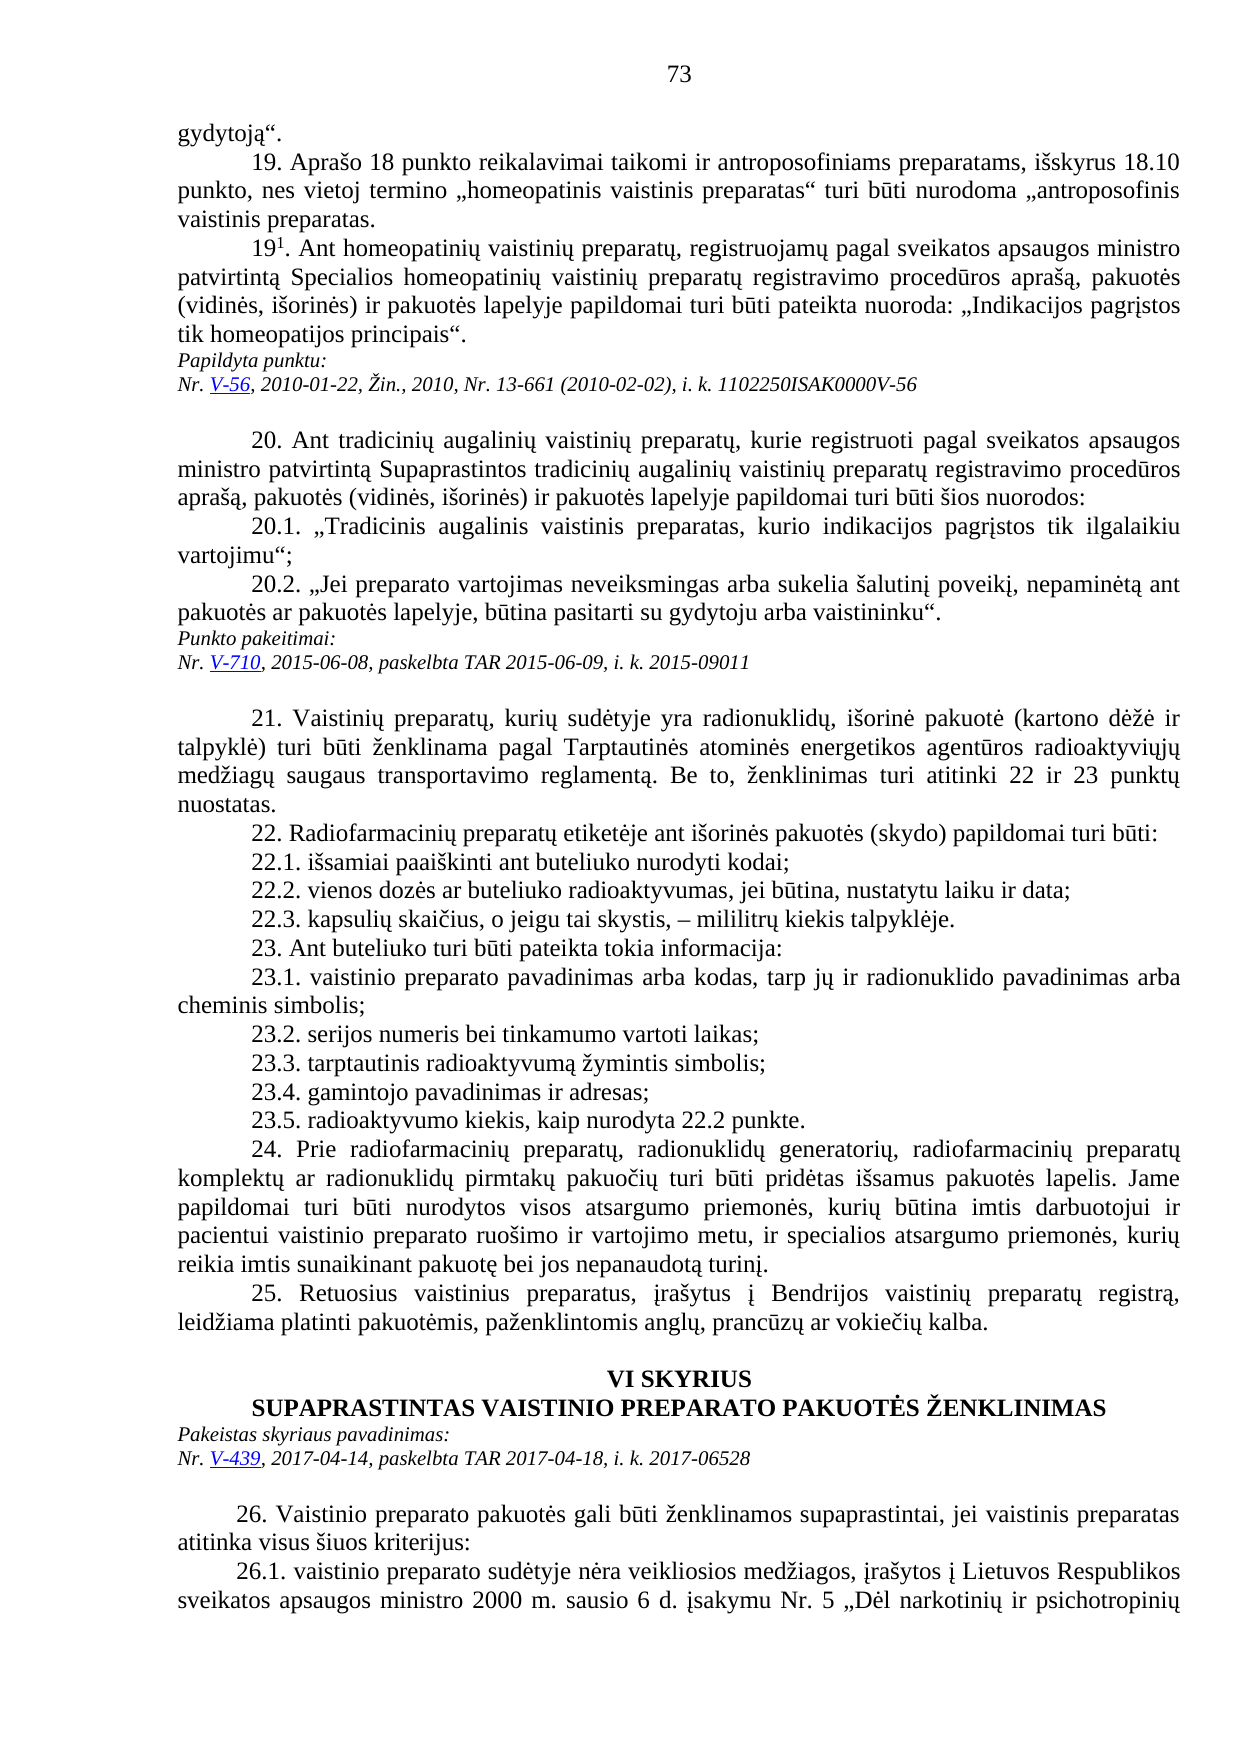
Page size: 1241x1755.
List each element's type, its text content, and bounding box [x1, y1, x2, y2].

text 23.3. tarptautinis radioaktyvumą žymintis simbolis; [177, 1048, 1181, 1077]
text 26.1. vaistinio preparato sudėtyje nėra veikliosios medžiagos, įrašytos į Lietuvos Respublikos sveikatos apsaugos ministro 2000 m. sausio 6 d. įsakymu Nr. 5 „Dėl narkotinių ir psichotropinių [177, 1556, 1181, 1614]
text Papildyta punktu: [177, 348, 1181, 372]
text gydytoją“. [177, 118, 1181, 147]
text 20.2. „Jei preparato vartojimas neveiksmingas arba sukelia šalutinį poveikį, nepaminėtą ant pakuotės ar pakuotės lapelyje, būtina pasitarti su gydytoju arba vaistininku“. [177, 569, 1181, 626]
text 20.1. „Tradicinis augalinis vaistinis preparatas, kurio indikacijos pagrįstos tik ilgalaikiu vartojimu“; [177, 511, 1181, 569]
text 20. Ant tradicinių augalinių vaistinių preparatų, kurie registruoti pagal sveikatos apsaugos ministro patvirtintą Supaprastintos tradicinių augalinių vaistinių preparatų registravimo procedūros aprašą, pakuotės (vidinės, išorinės) ir pakuotės lapelyje papildomai turi būti šios nuorodos: [177, 425, 1181, 511]
text 23.2. serijos numeris bei tinkamumo vartoti laikas; [177, 1019, 1181, 1048]
text 23.1. vaistinio preparato pavadinimas arba kodas, tarp jų ir radionuklido pavadinimas arba cheminis simbolis; [177, 962, 1181, 1019]
text 23.5. radioaktyvumo kiekis, kaip nurodyta 22.2 punkte. [177, 1106, 1181, 1134]
text Punkto pakeitimai: [177, 626, 1181, 650]
text 22.2. vienos dozės ar buteliuko radioaktyvumas, jei būtina, nustatytu laiku ir data; [177, 876, 1181, 904]
text Nr. V-56, 2010-01-22, Žin., 2010, Nr. 13-661 (2010-02-02), i. k. 1102250ISAK0000V-56 [177, 372, 1181, 396]
text 26. Vaistinio preparato pakuotės gali būti ženklinamos supaprastintai, jei vaistinis preparatas atitinka visus šiuos kriterijus: [177, 1499, 1181, 1556]
text 19. Aprašo 18 punkto reikalavimai taikomi ir antroposofiniams preparatams, išskyrus 18.10 punkto, nes vietoj termino „homeopatinis vaistinis preparatas“ turi būti nurodoma „antroposofinis vaistinis preparatas. [177, 147, 1181, 233]
text 23. Ant buteliuko turi būti pateikta tokia informacija: [177, 933, 1181, 962]
text 21. Vaistinių preparatų, kurių sudėtyje yra radionuklidų, išorinė pakuotė (kartono dėžė ir talpyklė) turi būti ženklinama pagal Tarptautinės atominės energetikos agentūros radioaktyviųjų medžiagų saugaus transportavimo reglamentą. Be to, ženklinimas turi atitinki 22 ir 23 punktų nuostatas. [177, 703, 1181, 818]
text Nr. V-439, 2017-04-14, paskelbta TAR 2017-04-18, i. k. 2017-06528 [177, 1446, 1181, 1470]
text 23.4. gamintojo pavadinimas ir adresas; [177, 1077, 1181, 1106]
text Pakeistas skyriaus pavadinimas: [177, 1422, 1181, 1446]
text 24. Prie radiofarmacinių preparatų, radionuklidų generatorių, radiofarmacinių preparatų komplektų ar radionuklidų pirmtakų pakuočių turi būti pridėtas išsamus pakuotės lapelis. Jame papildomai turi būti nurodytos visos atsargumo priemonės, kurių būtina imtis darbuotojui ir pacientui vaistinio preparato ruošimo ir vartojimo metu, ir specialios atsargumo priemonės, kurių reikia imtis sunaikinant pakuotę bei jos nepanaudotą turinį. [177, 1134, 1181, 1278]
text 25. Retuosius vaistinius preparatus, įrašytus į Bendrijos vaistinių preparatų registrą, leidžiama platinti pakuotėmis, paženklintomis anglų, prancūzų ar vokiečių kalba. [177, 1278, 1181, 1336]
text 22.3. kapsulių skaičius, o jeigu tai skystis, – mililitrų kiekis talpyklėje. [177, 904, 1181, 933]
text 191. Ant homeopatinių vaistinių preparatų, registruojamų pagal sveikatos apsaugos ministro patvirtintą Specialios homeopatinių vaistinių preparatų registravimo procedūros aprašą, pakuotės (vidinės, išorinės) ir pakuotės lapelyje papildomai turi būti pateikta nuoroda: „Indikacijos pagrįstos tik homeopatijos principais“. [177, 233, 1181, 348]
text Nr. V-710, 2015-06-08, paskelbta TAR 2015-06-09, i. k. 2015-09011 [177, 650, 1181, 674]
text VI SKYRIUS SUPAPRASTINTAS VAISTINIO PREPARATO PAKUOTĖS ŽENKLINIMAS [177, 1364, 1181, 1422]
text 22.1. išsamiai paaiškinti ant buteliuko nurodyti kodai; [177, 847, 1181, 876]
text 22. Radiofarmacinių preparatų etiketėje ant išorinės pakuotės (skydo) papildomai turi būti: [177, 818, 1181, 847]
